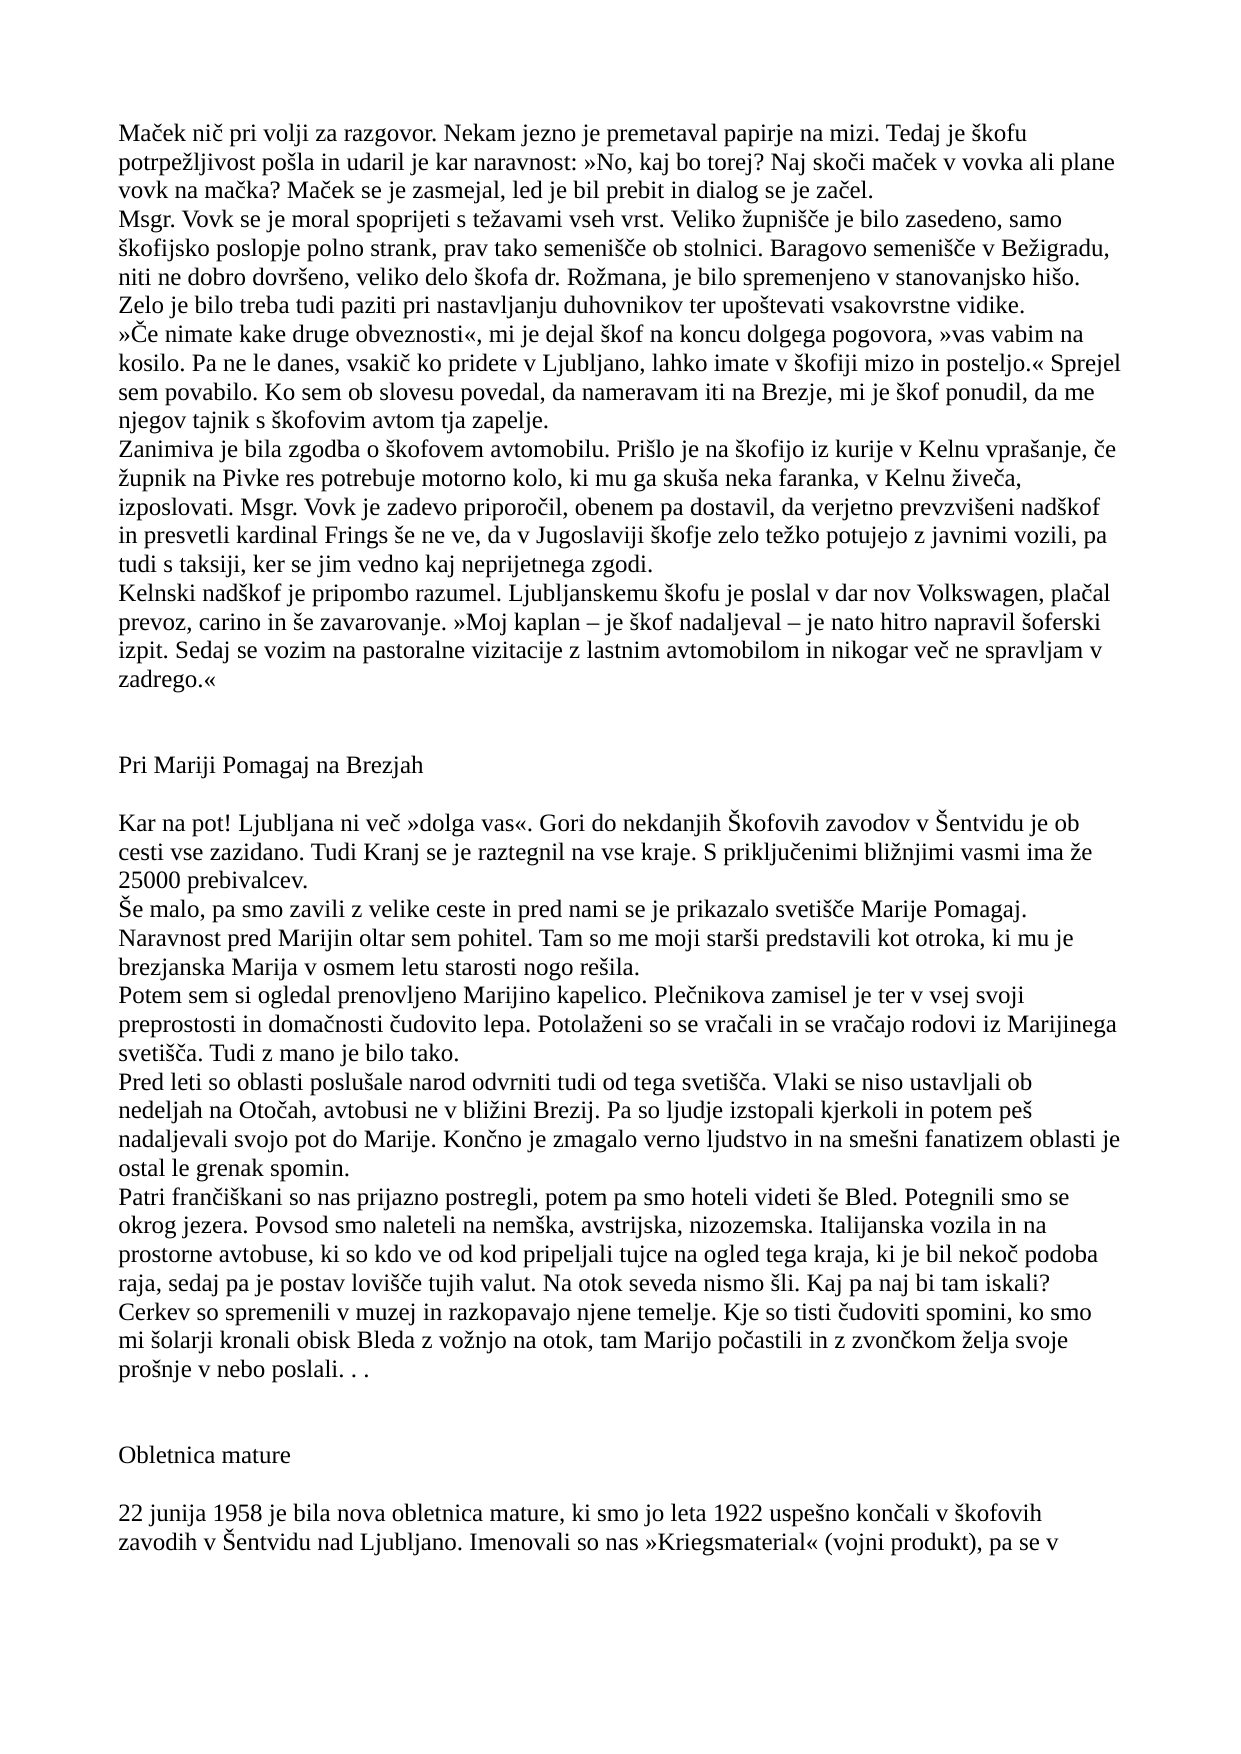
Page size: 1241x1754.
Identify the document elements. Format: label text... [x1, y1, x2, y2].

text Kelnski nadškof je pripombo razumel. Ljubljanskemu škofu je poslal v dar nov Volkswagen, plačal prevoz, carino in še zavarovanje. »Moj kaplan – je škof nadaljeval – je nato hitro napravil šoferski izpit. Sedaj se vozim na pastoralne vizitacije z lastnim avtomobilom in nikogar več ne spravljam v zadrego.« [118, 578, 1122, 693]
text Kar na pot! Ljubljana ni več »dolga vas«. Gori do nekdanjih Škofovih zavodov v Šentvidu je ob cesti vse zazidano. Tudi Kranj se je raztegnil na vse kraje. S priključenimi bližnjimi vasmi ima že 25000 prebivalcev. [118, 808, 1122, 894]
text Potem sem si ogledal prenovljeno Marijino kapelico. Plečnikova zamisel je ter v vsej svoji preprostosti in domačnosti čudovito lepa. Potolaženi so se vračali in se vračajo rodovi iz Marijinega svetišča. Tudi z mano je bilo tako. [118, 981, 1122, 1067]
text 22 junija 1958 je bila nova obletnica mature, ki smo jo leta 1922 uspešno končali v škofovih zavodih v Šentvidu nad Ljubljano. Imenovali so nas »Kriegsmaterial« (vojni produkt), pa se v [118, 1498, 1122, 1556]
text Pri Mariji Pomagaj na Brezjah [118, 751, 1122, 779]
text Msgr. Vovk se je moral spoprijeti s težavami vseh vrst. Veliko župnišče je bilo zasedeno, samo škofijsko poslopje polno strank, prav tako semenišče ob stolnici. Baragovo semenišče v Bežigradu, niti ne dobro dovršeno, veliko delo škofa dr. Rožmana, je bilo spremenjeno v stanovanjsko hišo. Zelo je bilo treba tudi paziti pri nastavljanju duhovnikov ter upoštevati vsakovrstne vidike. [118, 204, 1122, 319]
text Zanimiva je bila zgodba o škofovem avtomobilu. Prišlo je na škofijo iz kurije v Kelnu vprašanje, če župnik na Pivke res potrebuje motorno kolo, ki mu ga skuša neka faranka, v Kelnu živeča, izposlovati. Msgr. Vovk je zadevo priporočil, obenem pa dostavil, da verjetno prevzvišeni nadškof in presvetli kardinal Frings še ne ve, da v Jugoslaviji škofje zelo težko potujejo z javnimi vozili, pa tudi s taksiji, ker se jim vedno kaj neprijetnega zgodi. [118, 434, 1122, 578]
text Obletnica mature [118, 1441, 1122, 1469]
text Pred leti so oblasti poslušale narod odvrniti tudi od tega svetišča. Vlaki se niso ustavljali ob nedeljah na Otočah, avtobusi ne v bližini Brezij. Pa so ljudje izstopali kjerkoli in potem peš nadaljevali svojo pot do Marije. Končno je zmagalo verno ljudstvo in na smešni fanatizem oblasti je ostal le grenak spomin. [118, 1067, 1122, 1182]
text Patri frančiškani so nas prijazno postregli, potem pa smo hoteli videti še Bled. Potegnili smo se okrog jezera. Povsod smo naleteli na nemška, avstrijska, nizozemska. Italijanska vozila in na prostorne avtobuse, ki so kdo ve od kod pripeljali tujce na ogled tega kraja, ki je bil nekoč podoba raja, sedaj pa je postav lovišče tujih valut. Na otok seveda nismo šli. Kaj pa naj bi tam iskali? Cerkev so spremenili v muzej in razkopavajo njene temelje. Kje so tisti čudoviti spomini, ko smo mi šolarji kronali obisk Bleda z vožnjo na otok, tam Marijo počastili in z zvončkom želja svoje prošnje v nebo poslali. . . [118, 1182, 1122, 1383]
text Še malo, pa smo zavili z velike ceste in pred nami se je prikazalo svetišče Marije Pomagaj. Naravnost pred Marijin oltar sem pohitel. Tam so me moji starši predstavili kot otroka, ki mu je brezjanska Marija v osmem letu starosti nogo rešila. [118, 894, 1122, 981]
text »Če nimate kake druge obveznosti«, mi je dejal škof na koncu dolgega pogovora, »vas vabim na kosilo. Pa ne le danes, vsakič ko pridete v Ljubljano, lahko imate v škofiji mizo in posteljo.« Sprejel sem povabilo. Ko sem ob slovesu povedal, da nameravam iti na Brezje, mi je škof ponudil, da me njegov tajnik s škofovim avtom tja zapelje. [118, 319, 1122, 434]
text Maček nič pri volji za razgovor. Nekam jezno je premetaval papirje na mizi. Tedaj je škofu potrpežljivost pošla in udaril je kar naravnost: »No, kaj bo torej? Naj skoči maček v vovka ali plane vovk na mačka? Maček se je zasmejal, led je bil prebit in dialog se je začel. [118, 118, 1122, 204]
